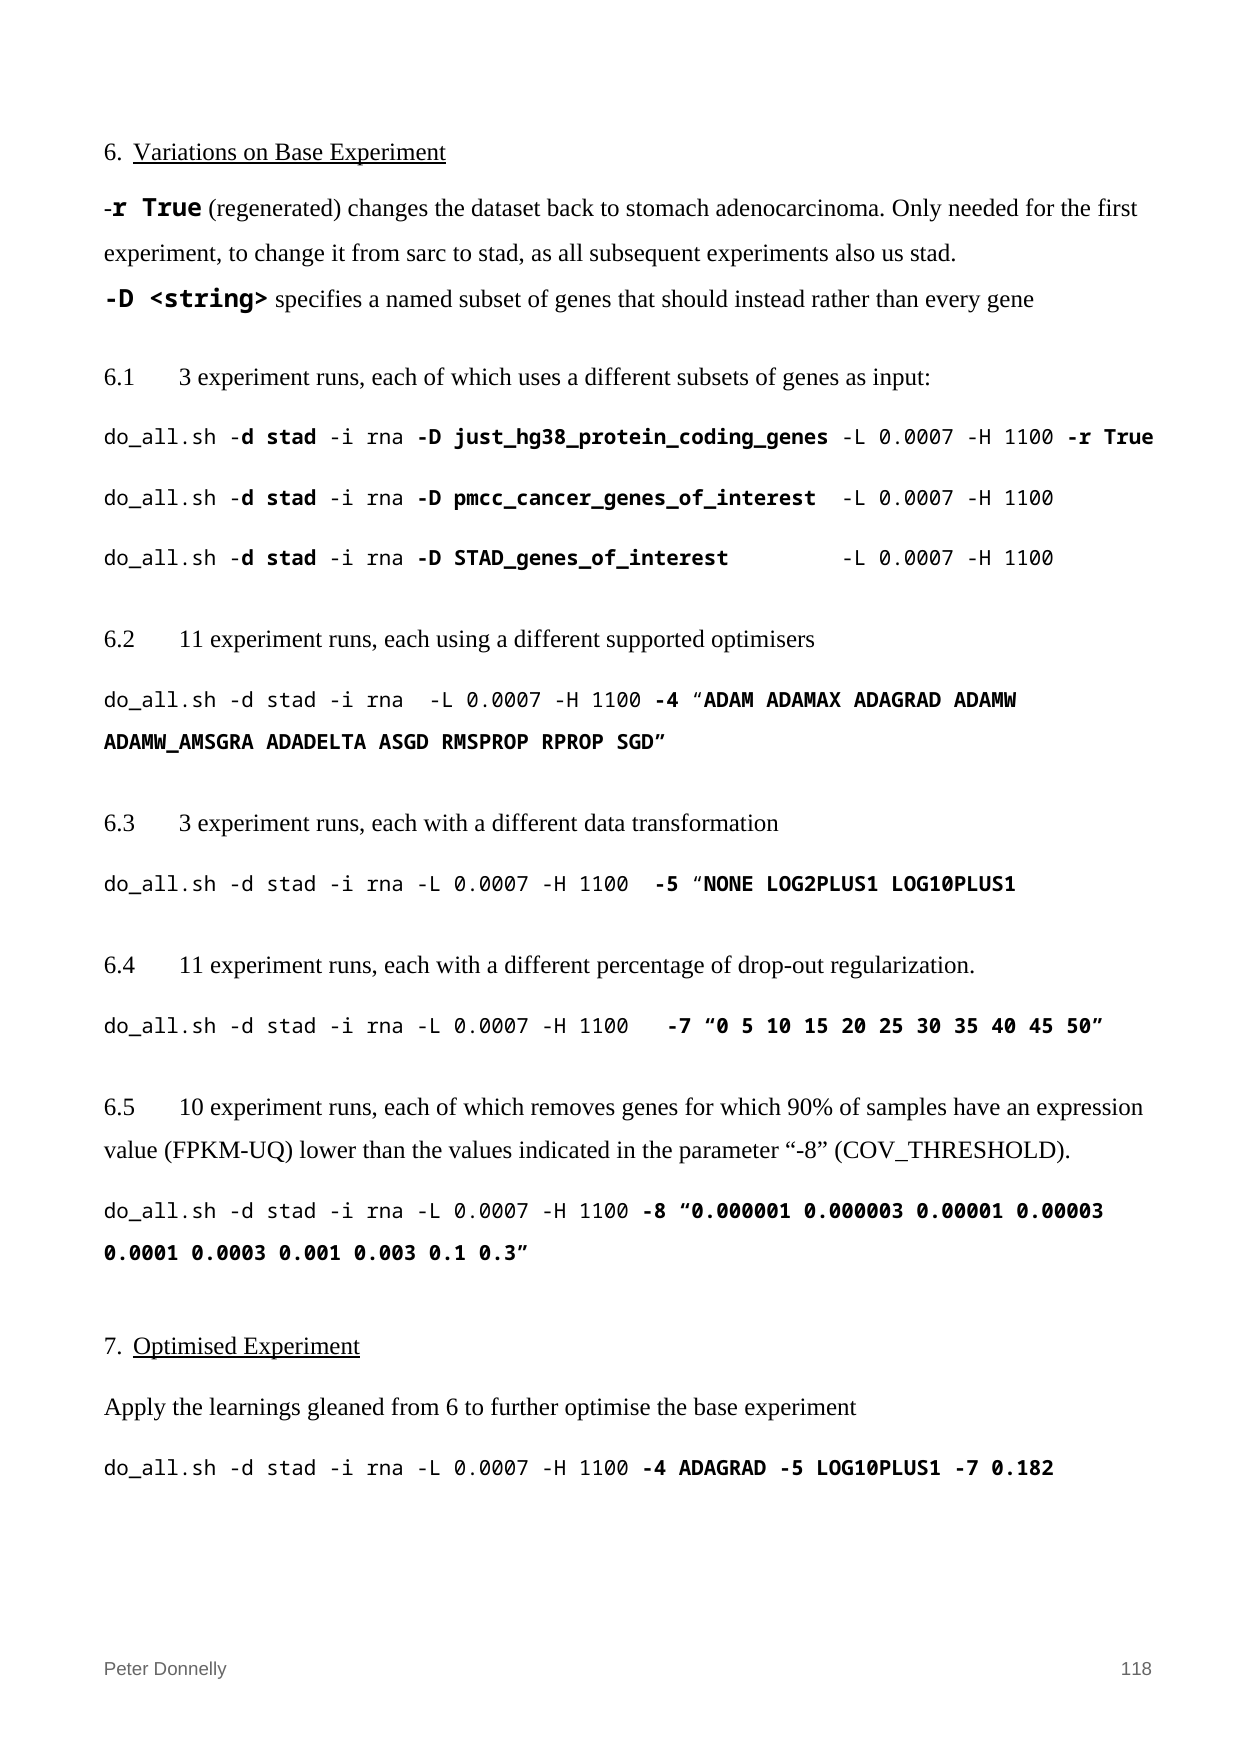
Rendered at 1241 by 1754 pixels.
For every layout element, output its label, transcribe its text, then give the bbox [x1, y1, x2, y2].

list 6.5 10 experiment runs, each of which removes genes for which 90% of samples have an expression value (FPKM-UQ) lower than the values indicated in the parameter “-8” (COV_THRESHOLD). [103, 1092, 1146, 1164]
list do_all.sh -d stad -i rna -D STAD_genes_of_interest -L 0.0007 -H 1100 [103, 543, 1164, 571]
list do_all.sh -d stad -i rna -L 0.0007 -H 1100 -5 “NONE LOG2PLUS1 LOG10PLUS1 [103, 869, 1164, 898]
list do_all.sh -d stad -i rna -L 0.0007 -H 1100 -8 “0.000001 0.000003 0.00001 0.00003 0.0001 0.0003 0.001 0.003 0.1 0.3” [103, 1196, 1164, 1267]
text -r True (regenerated) changes the dataset back to stomach adenocarcinoma. Only needed for the first experiment, to change it from sarc to stad, as all subsequent experiments also us stad. [103, 189, 1146, 267]
list 6.4 11 experiment runs, each with a different percentage of drop-out regularization. [103, 950, 1146, 979]
list Apply the learnings gleaned from 6 to further optimise the base experiment [103, 1392, 1164, 1421]
list 6.1 3 experiment runs, each of which uses a different subsets of genes as input: [103, 362, 1146, 390]
list do_all.sh -d stad -i rna -D pmcc_cancer_genes_of_interest -L 0.0007 -H 1100 [103, 483, 1164, 511]
text -D <string> specifies a named subset of genes that should instead rather than every gene [103, 281, 1146, 315]
list Optimised Experiment [103, 1331, 1164, 1360]
list 6.3 3 experiment runs, each with a different data transformation [103, 808, 1146, 837]
list Variations on Base Experiment [103, 137, 1146, 166]
list do_all.sh -d stad -i rna -L 0.0007 -H 1100 -7 “0 5 10 15 20 25 30 35 40 45 50” [103, 1011, 1164, 1039]
list do_all.sh -d stad -i rna -L 0.0007 -H 1100 -4 “ADAM ADAMAX ADAGRAD ADAMW ADAMW_AMSGRA ADADELTA ASGD RMSPROP RPROP SGD” [103, 685, 1164, 756]
text do_all.sh -d stad -i rna -L 0.0007 -H 1100 -4 ADAGRAD -5 LOG10PLUS1 -7 0.182 [103, 1453, 1146, 1481]
list do_all.sh -d stad -i rna -D just_hg38_protein_coding_genes -L 0.0007 -H 1100 -r True [103, 422, 1164, 451]
list 6.2 11 experiment runs, each using a different supported optimisers [103, 624, 1146, 653]
